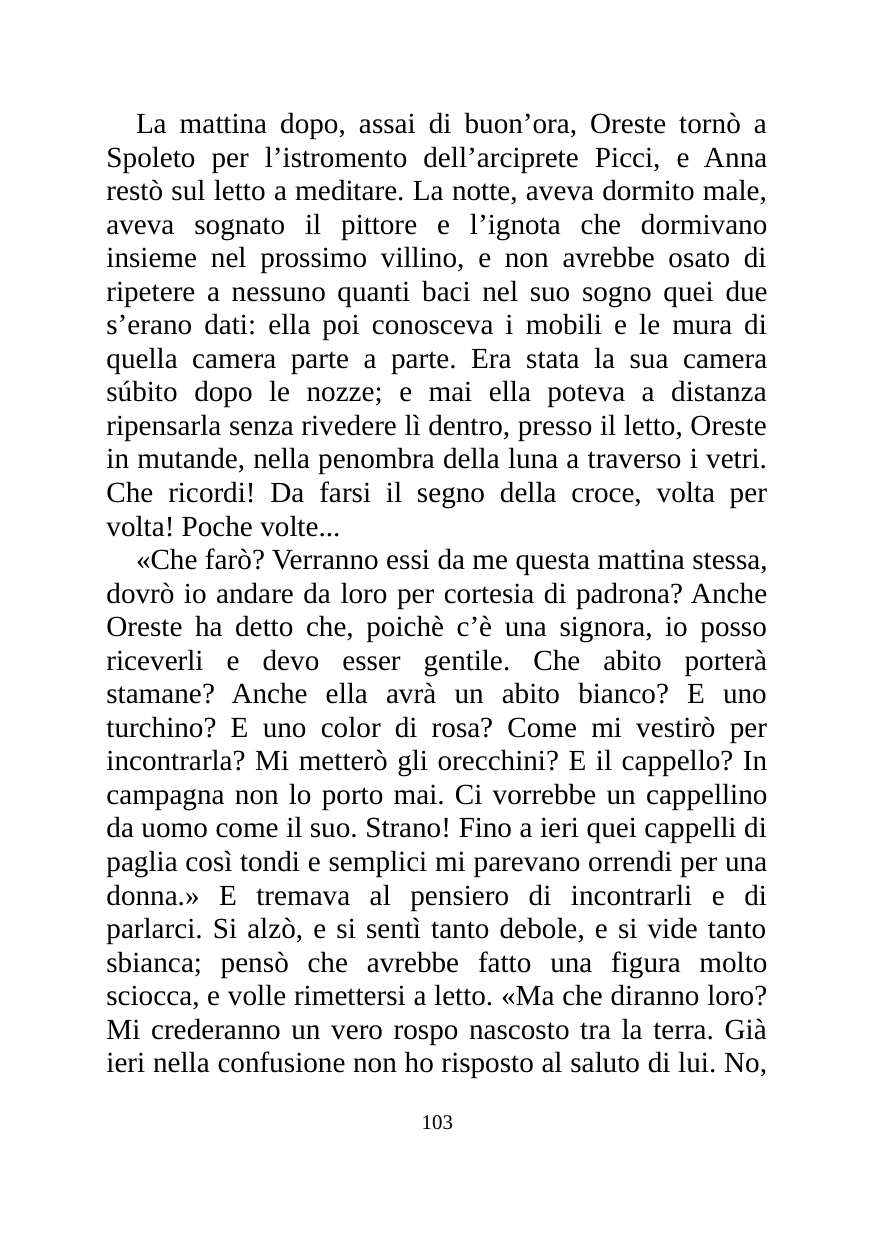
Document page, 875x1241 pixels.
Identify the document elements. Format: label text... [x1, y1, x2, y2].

text «Che farò? Verranno essi da me questa mattina stessa, dovrò io andare da loro per cortesia di padrona? Anche Oreste ha detto che, poichè c’è una signora, io posso riceverli e devo esser gentile. Che abito porterà stamane? Anche ella avrà un abito bianco? E uno turchino? E uno color di rosa? Come mi vestirò per incontrarla? Mi metterò gli orecchini? E il cappello? In campagna non lo porto mai. Ci vorrebbe un cappellino da uomo come il suo. Strano! Fino a ieri quei cappelli di paglia così tondi e semplici mi parevano orrendi per una donna.» E tremava al pensiero di incontrarli e di parlarci. Si alzò, e si sentì tanto debole, e si vide tanto sbianca; pensò che avrebbe fatto una figura molto sciocca, e volle rimettersi a letto. «Ma che diranno loro? Mi crederanno un vero rospo nascosto tra la terra. Già ieri nella confusione non ho risposto al saluto di lui. No, [106, 542, 768, 1079]
text La mattina dopo, assai di buon’ora, Oreste tornò a Spoleto per l’istromento dell’arciprete Picci, e Anna restò sul letto a meditare. La notte, aveva dormito male, aveva sognato il pittore e l’ignota che dormivano insieme nel prossimo villino, e non avrebbe osato di ripetere a nessuno quanti baci nel suo sogno quei due s’erano dati: ella poi conosceva i mobili e le mura di quella camera parte a parte. Era stata la sua camera súbito dopo le nozze; e mai ella poteva a distanza ripensarla senza rivedere lì dentro, presso il letto, Oreste in mutande, nella penombra della luna a traverso i vetri. Che ricordi! Da farsi il segno della croce, volta per volta! Poche volte... [106, 106, 768, 542]
